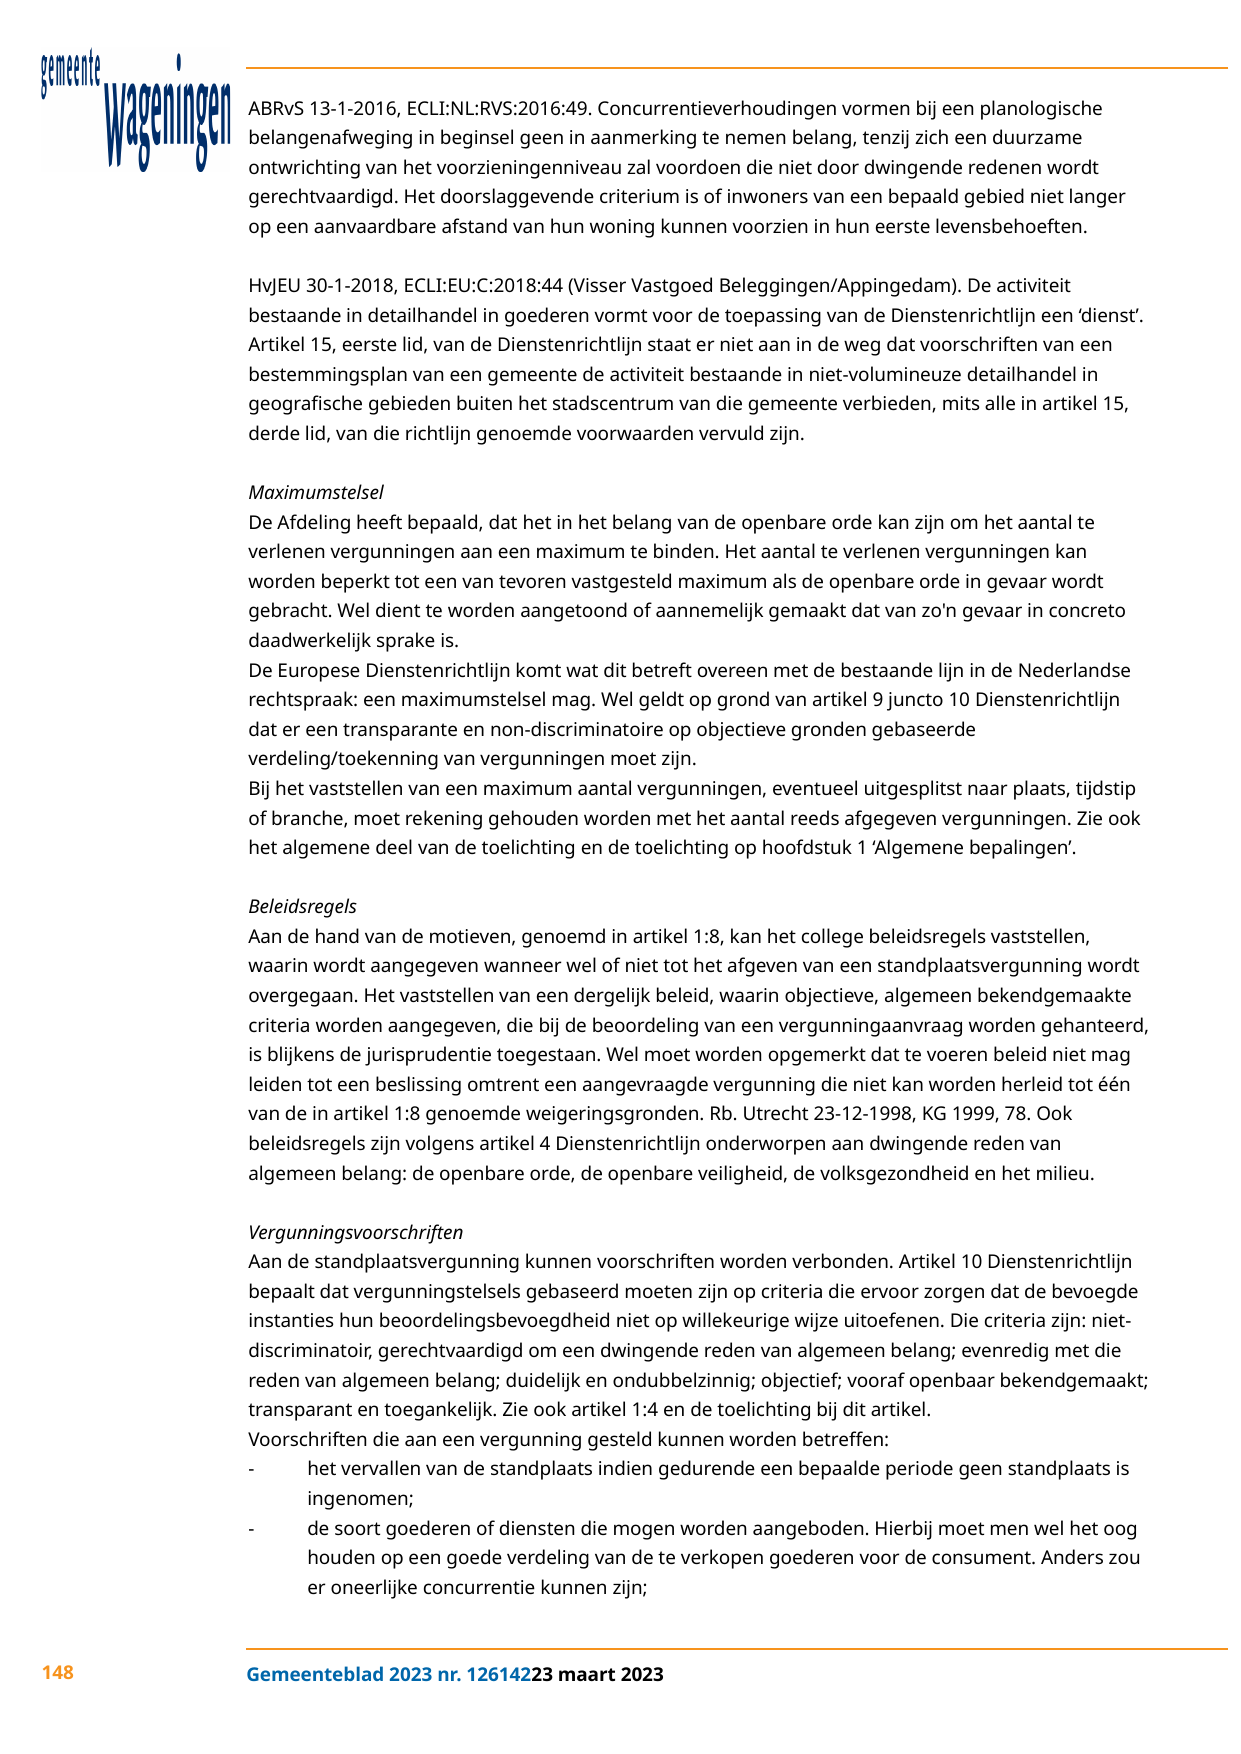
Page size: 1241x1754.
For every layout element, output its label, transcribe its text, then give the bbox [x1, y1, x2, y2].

text Beleidsregels [248, 893, 1152, 919]
text De Afdeling heeft bepaald, dat het in het belang van de openbare orde kan zijn om het aantal te verlenen vergunningen aan een maximum te binden. Het aantal te verlenen vergunningen kan worden beperkt tot een van tevoren vastgesteld maximum als de openbare orde in gevaar wordt gebracht. Wel dient te worden aangetoond of aannemelijk gemaakt dat van zo'n gevaar in concreto daadwerkelijk sprake is. [248, 509, 1152, 653]
text Voorschriften die aan een vergunning gesteld kunnen worden betreffen: [248, 1426, 1152, 1452]
picture [41, 47, 231, 172]
text De Europese Dienstenrichtlijn komt wat dit betreft overeen met de bestaande lijn in de Nederlandse rechtspraak: een maximumstelsel mag. Wel geldt op grond van artikel 9 juncto 10 Dienstenrichtlijn dat er een transparante en non-discriminatoire op objectieve gronden gebaseerde verdeling/toekenning van vergunningen moet zijn. [248, 657, 1152, 771]
list de soort goederen of diensten die mogen worden aangeboden. Hierbij moet men wel het oog houden op een goede verdeling van de te verkopen goederen voor de consument. Anders zou er oneerlijke concurrentie kunnen zijn; [248, 1515, 1152, 1600]
text Bij het vaststellen van een maximum aantal vergunningen, eventueel uitgesplitst naar plaats, tijdstip of branche, moet rekening gehouden worden met het aantal reeds afgegeven vergunningen. Zie ook het algemene deel van de toelichting en de toelichting op hoofdstuk 1 ‘Algemene bepalingen’. [248, 775, 1152, 860]
text Aan de hand van de motieven, genoemd in artikel 1:8, kan het college beleidsregels vaststellen, waarin wordt aangegeven wanneer wel of niet tot het afgeven van een standplaatsvergunning wordt overgegaan. Het vaststellen van een dergelijk beleid, waarin objectieve, algemeen bekendgemaakte criteria worden aangegeven, die bij de beoordeling van een vergunningaanvraag worden gehanteerd, is blijkens de jurisprudentie toegestaan. Wel moet worden opgemerkt dat te voeren beleid niet mag leiden tot een beslissing omtrent een aangevraagde vergunning die niet kan worden herleid tot één van de in artikel 1:8 genoemde weigeringsgronden. Rb. Utrecht 23-12-1998, KG 1999, 78. Ook beleidsregels zijn volgens artikel 4 Dienstenrichtlijn onderworpen aan dwingende reden van algemeen belang: de openbare orde, de openbare veiligheid, de volksgezondheid en het milieu. [248, 923, 1152, 1186]
list het vervallen van de standplaats indien gedurende een bepaalde periode geen standplaats is ingenomen; [248, 1456, 1152, 1511]
text ABRvS 13-1-2016, ECLI:NL:RVS:2016:49. Concurrentieverhoudingen vormen bij een planologische belangenafweging in beginsel geen in aanmerking te nemen belang, tenzij zich een duurzame ontwrichting van het voorzieningenniveau zal voordoen die niet door dwingende redenen wordt gerechtvaardigd. Het doorslaggevende criterium is of inwoners van een bepaald gebied niet langer op een aanvaardbare afstand van hun woning kunnen voorzien in hun eerste levensbehoeften. [248, 95, 1152, 239]
text Vergunningsvoorschriften [248, 1219, 1152, 1245]
text Maximumstelsel [248, 479, 1152, 505]
text Aan de standplaatsvergunning kunnen voorschriften worden verbonden. Artikel 10 Dienstenrichtlijn bepaalt dat vergunningstelsels gebaseerd moeten zijn op criteria die ervoor zorgen dat de bevoegde instanties hun beoordelingsbevoegdheid niet op willekeurige wijze uitoefenen. Die criteria zijn: niet-discriminatoir, gerechtvaardigd om een dwingende reden van algemeen belang; evenredig met die reden van algemeen belang; duidelijk en ondubbelzinnig; objectief; vooraf openbaar bekendgemaakt; transparant en toegankelijk. Zie ook artikel 1:4 en de toelichting bij dit artikel. [248, 1248, 1152, 1422]
text HvJEU 30-1-2018, ECLI:EU:C:2018:44 (Visser Vastgoed Beleggingen/Appingedam). De activiteit bestaande in detailhandel in goederen vormt voor de toepassing van de Dienstenrichtlijn een ‘dienst’. Artikel 15, eerste lid, van de Dienstenrichtlijn staat er niet aan in de weg dat voorschriften van een bestemmingsplan van een gemeente de activiteit bestaande in niet-volumineuze detailhandel in geografische gebieden buiten het stadscentrum van die gemeente verbieden, mits alle in artikel 15, derde lid, van die richtlijn genoemde voorwaarden vervuld zijn. [248, 272, 1152, 446]
